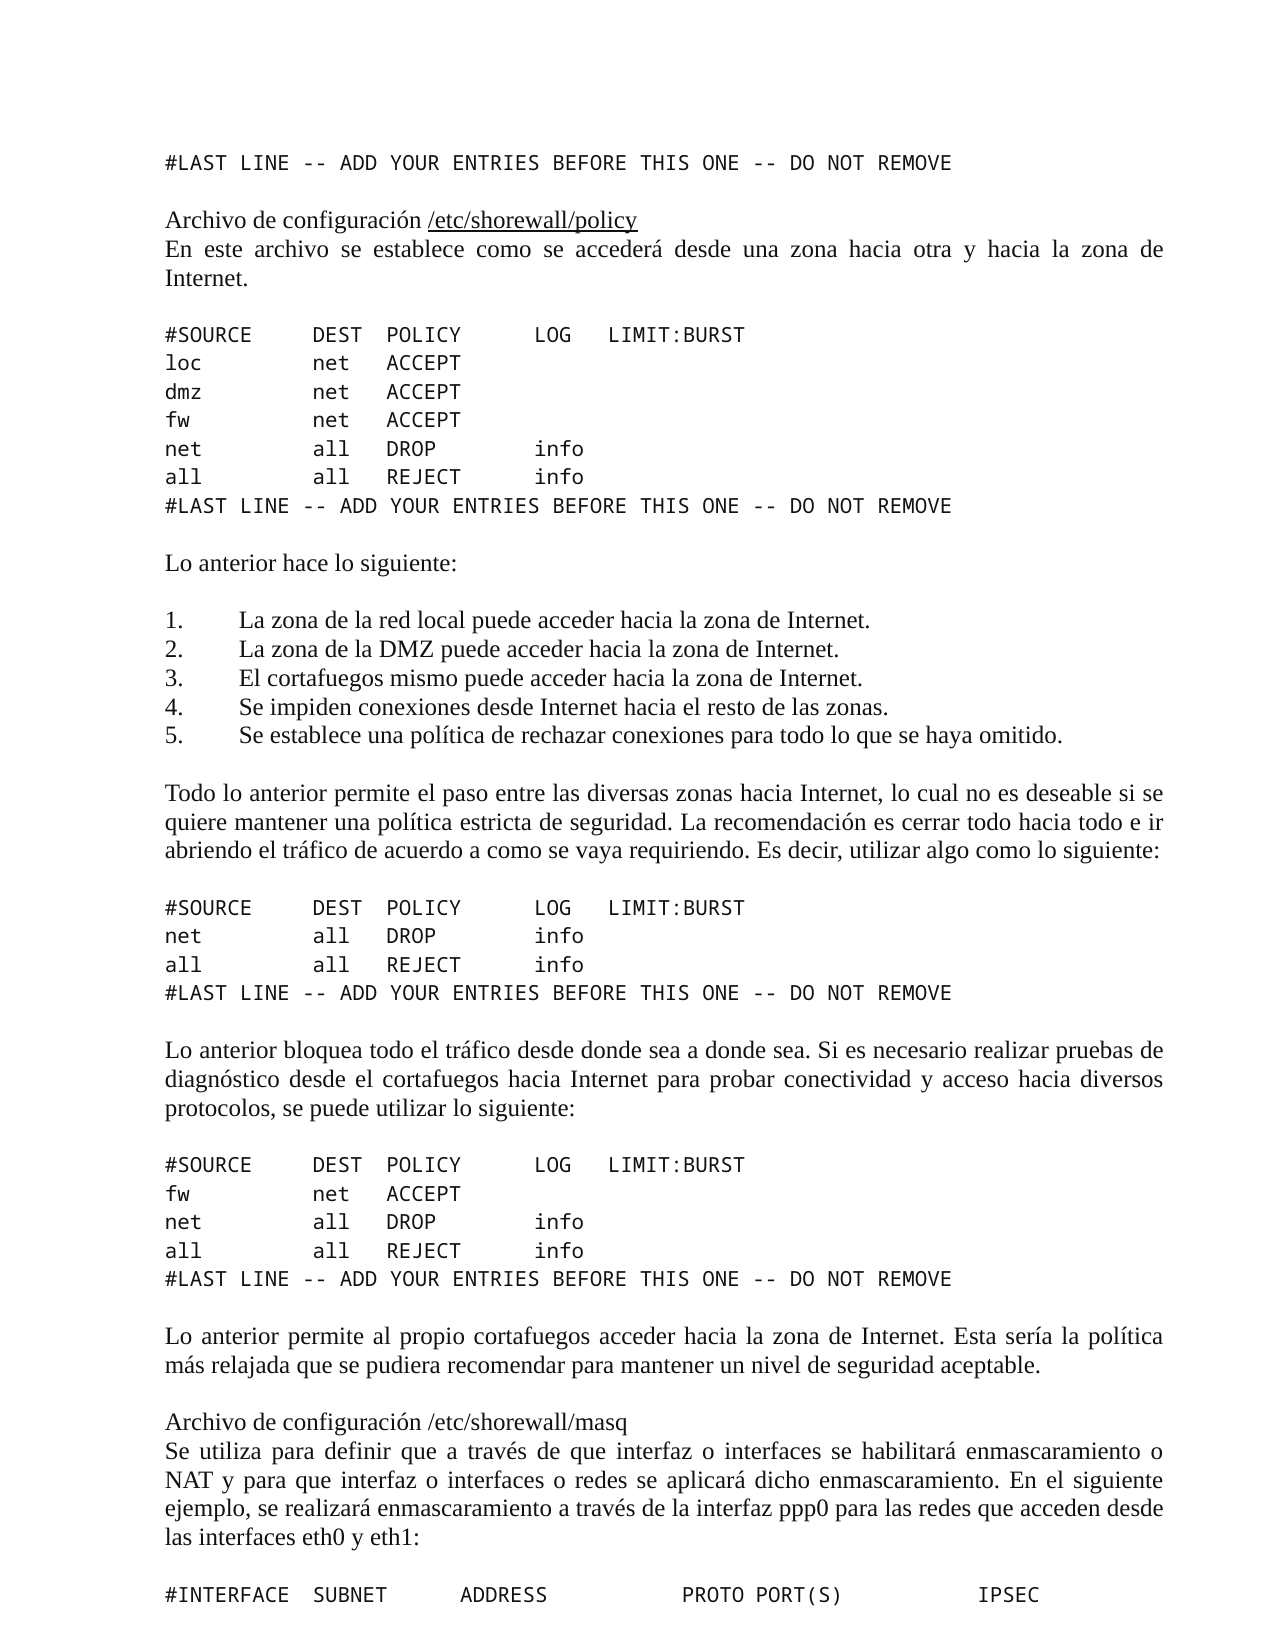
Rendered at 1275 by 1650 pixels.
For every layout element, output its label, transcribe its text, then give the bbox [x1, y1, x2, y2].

text net all DROP info [164, 921, 1164, 950]
text 1. La zona de la red local puede acceder hacia la zona de Internet. [164, 605, 1164, 634]
text 3. El cortafuegos mismo puede acceder hacia la zona de Internet. [164, 663, 1164, 692]
text #LAST LINE -- ADD YOUR ENTRIES BEFORE THIS ONE -- DO NOT REMOVE [164, 148, 1164, 176]
text #SOURCE DEST POLICY LOG LIMIT:BURST [164, 320, 1164, 348]
text loc net ACCEPT [164, 348, 1164, 377]
text Lo anterior bloquea todo el tráfico desde donde sea a donde sea. Si es necesario realizar pruebas de diagnóstico desde el cortafuegos hacia Internet para probar conectividad y acceso hacia diversos protocolos, se puede utilizar lo siguiente: [164, 1035, 1164, 1122]
text Se utiliza para definir que a través de que interfaz o interfaces se habilitará enmascaramiento o NAT y para que interfaz o interfaces o redes se aplicará dicho enmascaramiento. En el siguiente ejemplo, se realizará enmascaramiento a través de la interfaz ppp0 para las redes que acceden desde las interfaces eth0 y eth1: [164, 1436, 1164, 1551]
text #SOURCE DEST POLICY LOG LIMIT:BURST [164, 893, 1164, 921]
text fw net ACCEPT [164, 405, 1164, 434]
text Archivo de configuración /etc/shorewall/policy [164, 205, 1164, 234]
text #INTERFACE SUBNET ADDRESS PROTO PORT(S) IPSEC [164, 1580, 1164, 1608]
text Lo anterior hace lo siguiente: [164, 548, 1164, 577]
text En este archivo se establece como se accederá desde una zona hacia otra y hacia la zona de Internet. [164, 234, 1164, 291]
text all all REJECT info [164, 950, 1164, 978]
text fw net ACCEPT [164, 1179, 1164, 1207]
text all all REJECT info [164, 462, 1164, 491]
text #LAST LINE -- ADD YOUR ENTRIES BEFORE THIS ONE -- DO NOT REMOVE [164, 1264, 1164, 1293]
text Todo lo anterior permite el paso entre las diversas zonas hacia Internet, lo cual no es deseable si se quiere mantener una política estricta de seguridad. La recomendación es cerrar todo hacia todo e ir abriendo el tráfico de acuerdo a como se vaya requiriendo. Es decir, utilizar algo como lo siguiente: [164, 778, 1164, 864]
text all all REJECT info [164, 1236, 1164, 1264]
text #SOURCE DEST POLICY LOG LIMIT:BURST [164, 1150, 1164, 1179]
text #LAST LINE -- ADD YOUR ENTRIES BEFORE THIS ONE -- DO NOT REMOVE [164, 978, 1164, 1007]
text 2. La zona de la DMZ puede acceder hacia la zona de Internet. [164, 634, 1164, 663]
text net all DROP info [164, 1207, 1164, 1236]
text 5. Se establece una política de rechazar conexiones para todo lo que se haya omitido. [164, 720, 1164, 749]
text #LAST LINE -- ADD YOUR ENTRIES BEFORE THIS ONE -- DO NOT REMOVE [164, 491, 1164, 519]
text Lo anterior permite al propio cortafuegos acceder hacia la zona de Internet. Esta sería la política más relajada que se pudiera recomendar para mantener un nivel de seguridad aceptable. [164, 1321, 1164, 1378]
text Archivo de configuración /etc/shorewall/masq [164, 1407, 1164, 1436]
text 4. Se impiden conexiones desde Internet hacia el resto de las zonas. [164, 692, 1164, 720]
text dmz net ACCEPT [164, 377, 1164, 405]
text net all DROP info [164, 434, 1164, 462]
